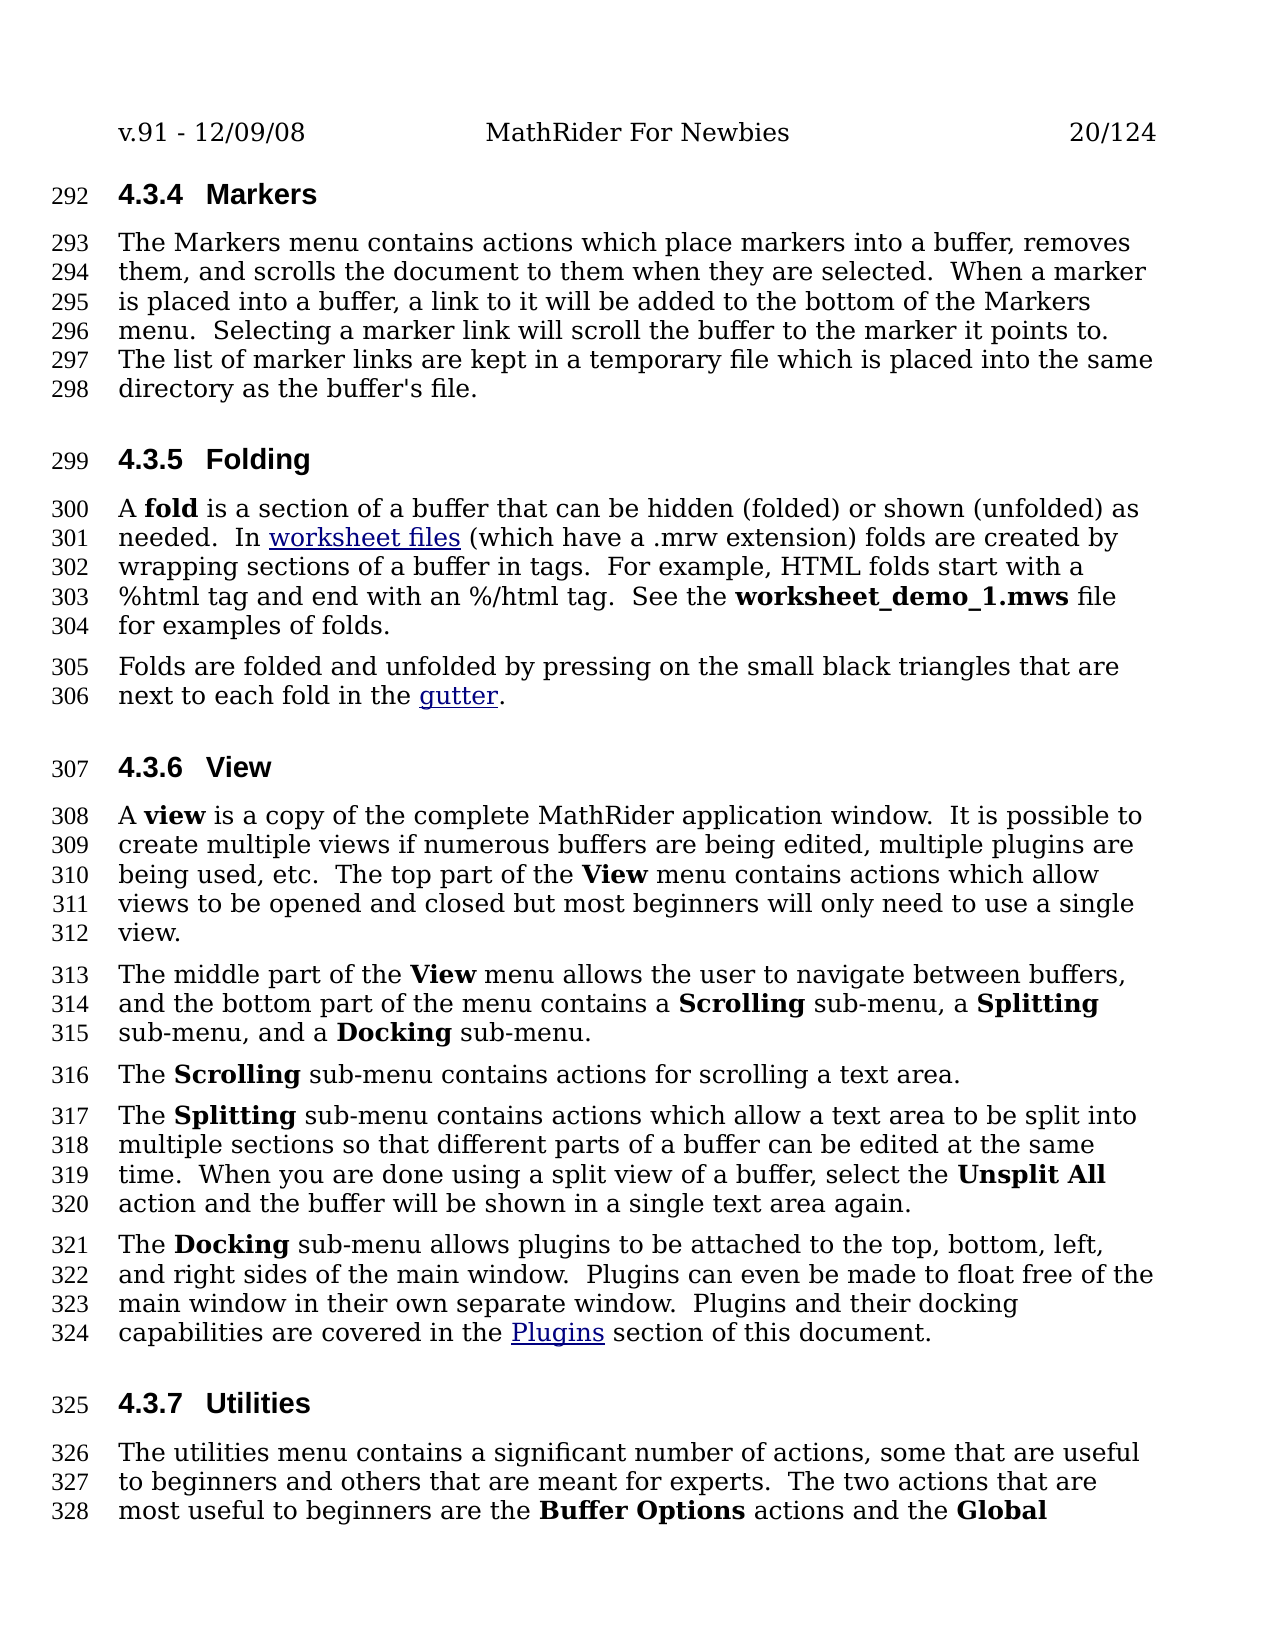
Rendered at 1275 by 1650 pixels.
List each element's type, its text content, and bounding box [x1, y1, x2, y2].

subtitle Markers [118, 177, 1157, 210]
text A view is a copy of the complete MathRider application window. It is possible to create multiple views if numerous buffers are being edited, multiple plugins are being used, etc. The top part of the View menu contains actions which allow views to be opened and closed but most beginners will only need to use a single view. [118, 801, 1157, 947]
text The middle part of the View menu allows the user to navigate between buffers, and the bottom part of the menu contains a Scrolling sub-menu, a Splitting sub-menu, and a Docking sub-menu. [118, 959, 1157, 1048]
text The Docking sub-menu allows plugins to be attached to the top, bottom, left, and right sides of the main window. Plugins can even be made to float free of the main window in their own separate window. Plugins and their docking capabilities are covered in the Plugins section of this document. [118, 1230, 1157, 1347]
subtitle Utilities [118, 1386, 1157, 1420]
text The Splitting sub-menu contains actions which allow a text area to be split into multiple sections so that different parts of a buffer can be edited at the same time. When you are done using a split view of a buffer, select the Unsplit All action and the buffer will be shown in a single text area again. [118, 1101, 1157, 1218]
text The utilities menu contains a significant number of actions, some that are useful to beginners and others that are meant for experts. The two actions that are most useful to beginners are the Buffer Options actions and the Global [118, 1438, 1157, 1526]
text Folds are folded and unfolded by pressing on the small black triangles that are next to each fold in the gutter. [118, 652, 1157, 711]
text A fold is a section of a buffer that can be hidden (folded) or shown (unfolded) as needed. In worksheet files (which have a .mrw extension) folds are created by wrapping sections of a buffer in tags. For example, HTML folds start with a %html tag and end with an %/html tag. See the worksheet_demo_1.mws file for examples of folds. [118, 494, 1157, 640]
subtitle Folding [118, 442, 1157, 476]
subtitle View [118, 750, 1157, 783]
text The Scrolling sub-menu contains actions for scrolling a text area. [118, 1060, 1157, 1089]
text The Markers menu contains actions which place markers into a buffer, removes them, and scrolls the document to them when they are selected. When a marker is placed into a buffer, a link to it will be added to the bottom of the Markers menu. Selecting a marker link will scroll the buffer to the marker it points to. The list of marker links are kept in a temporary file which is placed into the same directory as the buffer's file. [118, 228, 1157, 403]
